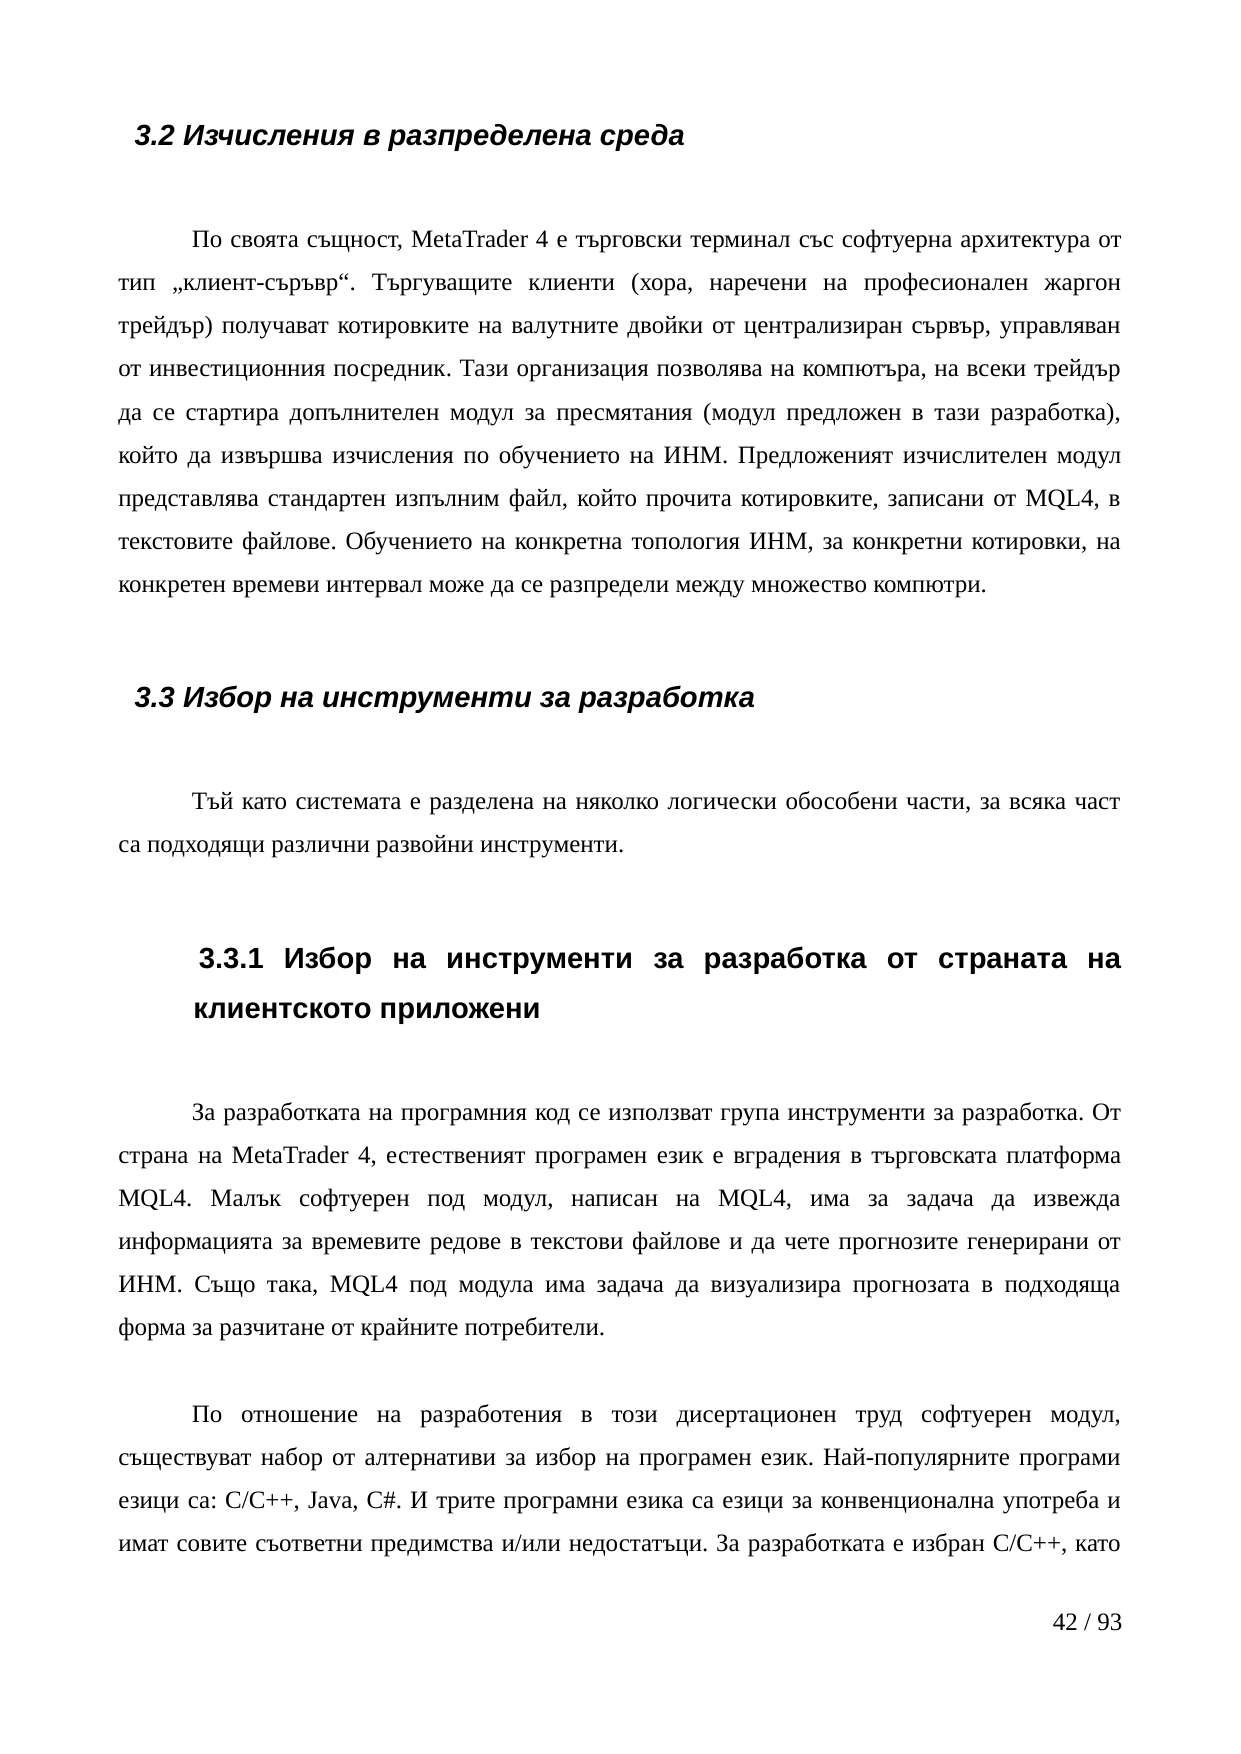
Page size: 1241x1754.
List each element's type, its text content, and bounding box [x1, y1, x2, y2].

text Тъй като системата е разделена на няколко логически обособени части, за всяка част са подходящи различни развойни инструменти. [118, 786, 1122, 858]
text По своята същност, MetaTrader 4 е търговски терминал със софтуерна архитектура от тип „клиент-съръвр“. Търгуващите клиенти (хора, наречени на професионален жаргон трейдър) получават котировките на валутните двойки от централизиран сървър, управляван от инвестиционния посредник. Тази организация позволява на компютъра, на всеки трейдър да се стартира допълнителен модул за пресмятания (модул предложен в тази разработка), който да извършва изчисления по обучението на ИНМ. Предложеният изчислителен модул представлява стандартен изпълним файл, който прочита котировките, записани от MQL4, в текстовите файлове. Обучението на конкретна топология ИНМ, за конкретни котировки, на конкретен времеви интервал може да се разпредели между множество компютри. [118, 224, 1122, 598]
text По отношение на разработения в този дисертационен труд софтуерен модул, съществуват набор от алтернативи за избор на програмен език. Най-популярните програми езици са: C/C++, Java, C#. И трите програмни езика са езици за конвенционална употреба и имат совите съответни предимства и/или недостатъци. За разработката е избран С/С++, като [118, 1399, 1122, 1557]
subtitle 3.2 Изчисления в разпределена среда [118, 118, 1122, 152]
text За разработката на програмния код се използват група инструменти за разработка. От страна на MetaTrader 4, естественият програмен език е вградения в търговската платформа MQL4. Малък софтуерен под модул, написан на MQL4, има за задача да извежда информацията за времевите редове в текстови файлове и да чете прогнозите генерирани от ИНМ. Също така, MQL4 под модула има задача да визуализира прогнозата в подходяща форма за разчитане от крайните потребители. [118, 1097, 1122, 1341]
subtitle 3.3 Избор на инструменти за разработка [118, 680, 1122, 714]
subtitle 3.3.1 Избор на инструменти за разработка от страната на клиентското приложени [118, 941, 1122, 1024]
